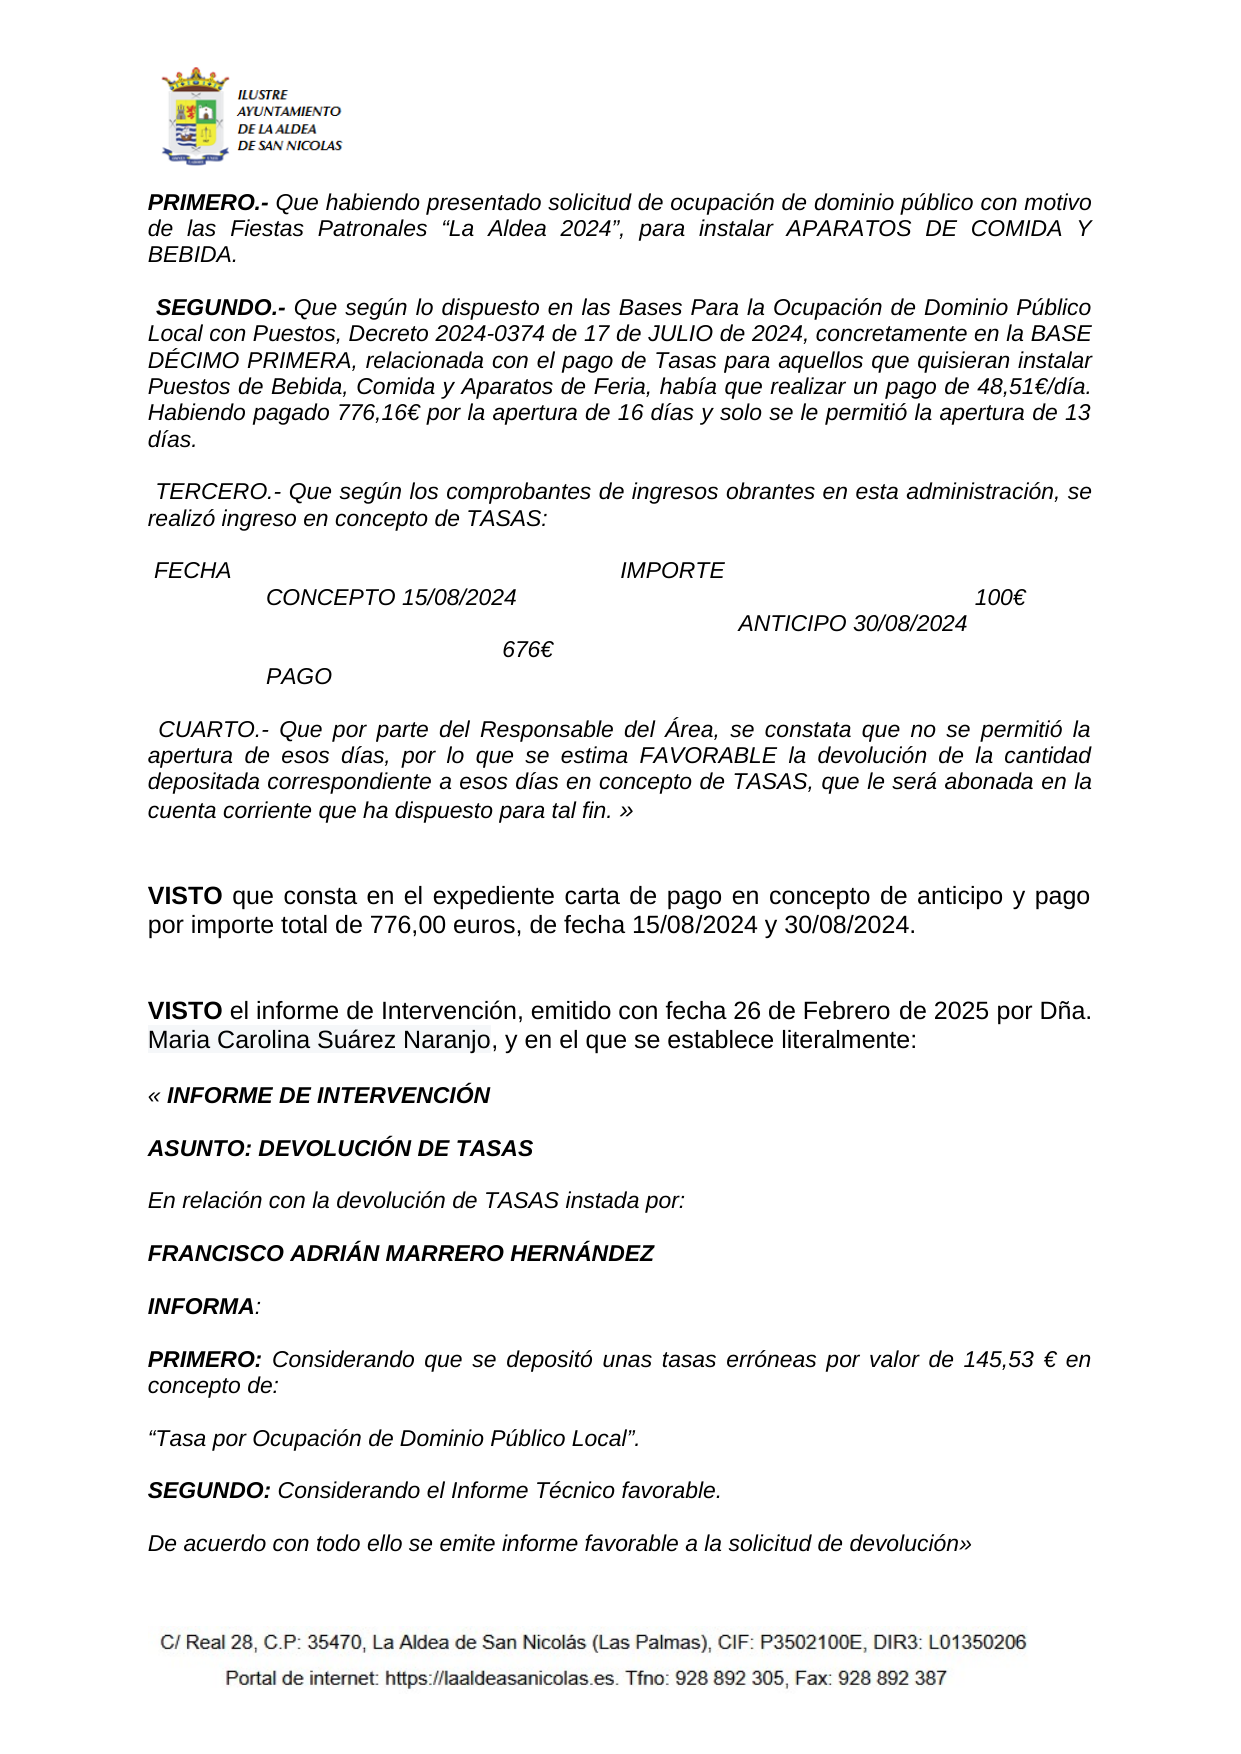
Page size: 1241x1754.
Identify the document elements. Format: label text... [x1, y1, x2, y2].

text PRIMERO: Considerando que se depositó unas tasas erróneas por valor de 145,53 € en concepto de: [148, 1346, 1093, 1398]
text “Tasa por Ocupación de Dominio Público Local”. [148, 1425, 1093, 1451]
text En relación con la devolución de TASAS instada por: [148, 1187, 1093, 1214]
text INFORMA: [148, 1293, 1093, 1319]
text De acuerdo con todo ello se emite informe favorable a la solicitud de devolución» [148, 1530, 1093, 1556]
text SEGUNDO.- Que según lo dispuesto en las Bases Para la Ocupación de Dominio Público Local con Puestos, Decreto 2024-0374 de 17 de JULIO de 2024, concretamente en la BASE DÉCIMO PRIMERA, relacionada con el pago de Tasas para aquellos que quisieran instalar Puestos de Bebida, Comida y Aparatos de Feria, había que realizar un pago de 48,51€/día. Habiendo pagado 776,16€ por la apertura de 16 días y solo se le permitió la apertura de 13 días. [148, 294, 1093, 452]
text FRANCISCO ADRIÁN MARRERO HERNÁNDEZ [148, 1240, 1093, 1267]
text CUARTO.- Que por parte del Responsable del Área, se constata que no se permitió la apertura de esos días, por lo que se estima FAVORABLE la devolución de la cantidad depositada correspondiente a esos días en concepto de TASAS, que le será abonada en la cuenta corriente que ha dispuesto para tal fin. » [148, 716, 1093, 823]
text SEGUNDO: Considerando el Informe Técnico favorable. [148, 1477, 1093, 1504]
picture [148, 1626, 1034, 1694]
text TERCERO.- Que según los comprobantes de ingresos obrantes en esta administración, se realizó ingreso en concepto de TASAS: [148, 478, 1093, 531]
text FECHA IMPORTE CONCEPTO 15/08/2024 100€ ANTICIPO 30/08/2024 676€ PAGO [148, 557, 1093, 689]
text PRIMERO.- Que habiendo presentado solicitud de ocupación de dominio público con motivo de las Fiestas Patronales “La Aldea 2024”, para instalar APARATOS DE COMIDA Y BEBIDA. [148, 188, 1093, 267]
picture [148, 59, 358, 173]
text VISTO el informe de Intervención, emitido con fecha 26 de Febrero de 2025 por Dña. Maria Carolina Suárez Naranjo, y en el que se establece literalmente: [148, 996, 1093, 1053]
text « INFORME DE INTERVENCIÓN [148, 1082, 1093, 1108]
text VISTO que consta en el expediente carta de pago en concepto de anticipo y pago por importe total de 776,00 euros, de fecha 15/08/2024 y 30/08/2024. [148, 881, 1093, 938]
text ASUNTO: DEVOLUCIÓN DE TASAS [148, 1135, 1093, 1161]
